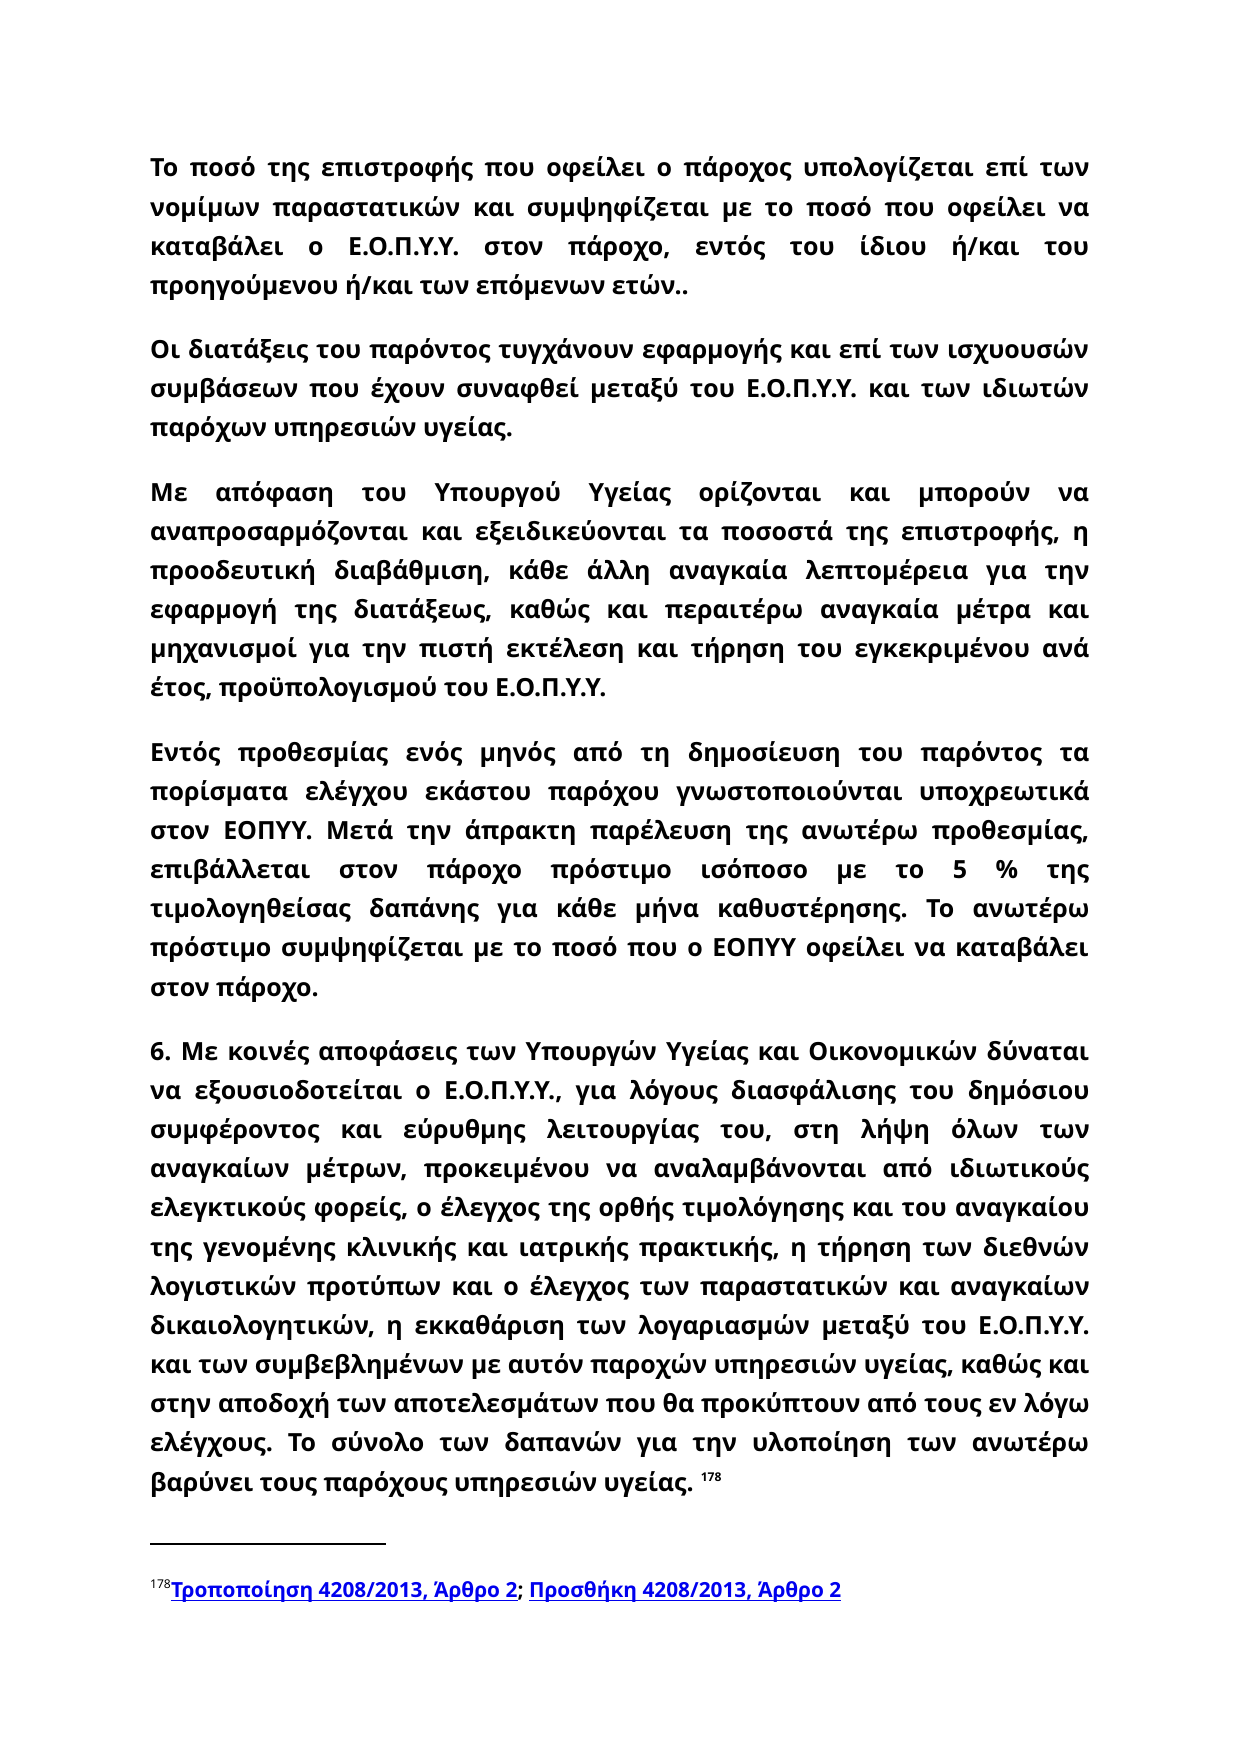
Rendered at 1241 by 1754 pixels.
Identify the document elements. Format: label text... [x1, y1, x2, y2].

text 6. Με κοινές αποφάσεις των Υπουργών Υγείας και Οικονομικών δύναται να εξουσιοδοτείται ο Ε.Ο.Π.Υ.Υ., για λόγους διασφάλισης του δημόσιου συμφέροντος και εύρυθμης λειτουργίας του, στη λήψη όλων των αναγκαίων μέτρων, προκειμένου να αναλαμβάνονται από ιδιωτικούς ελεγκτικούς φορείς, ο έλεγχος της ορθής τιμολόγησης και του αναγκαίου της γενομένης κλινικής και ιατρικής πρακτικής, η τήρηση των διεθνών λογιστικών προτύπων και ο έλεγχος των παραστατικών και αναγκαίων δικαιολογητικών, η εκκαθάριση των λογαριασμών μεταξύ του Ε.Ο.Π.Υ.Υ. και των συμβεβλημένων με αυτόν παροχών υπηρεσιών υγείας, καθώς και στην αποδοχή των αποτελεσμάτων που θα προκύπτουν από τους εν λόγω ελέγχους. Το σύνολο των δαπανών για την υλοποίηση των ανωτέρω βαρύνει τους παρόχους υπηρεσιών υγείας. [150, 1033, 1090, 1498]
text Με απόφαση του Υπουργού Υγείας ορίζονται και μπορούν να αναπροσαρμόζονται και εξειδικεύονται τα ποσοστά της επιστροφής, η προοδευτική διαβάθμιση, κάθε άλλη αναγκαία λεπτομέρεια για την εφαρμογή της διατάξεως, καθώς και περαιτέρω αναγκαία μέτρα και μηχανισμοί για την πιστή εκτέλεση και τήρηση του εγκεκριμένου ανά έτος, προϋπολογισμού του Ε.Ο.Π.Υ.Υ. [150, 474, 1090, 704]
text Το ποσό της επιστροφής που οφείλει ο πάροχος υπολογίζεται επί των νομίμων παραστατικών και συμψηφίζεται με το ποσό που οφείλει να καταβάλει ο Ε.Ο.Π.Υ.Υ. στον πάροχο, εντός του ίδιου ή/και του προηγούμενου ή/και των επόμενων ετών.. [150, 150, 1090, 302]
text Εντός προθεσμίας ενός μηνός από τη δημοσίευση του παρόντος τα πορίσματα ελέγχου εκάστου παρόχου γνωστοποιούνται υποχρεωτικά στον ΕΟΠΥΥ. Μετά την άπρακτη παρέλευση της ανωτέρω προθεσμίας, επιβάλλεται στον πάροχο πρόστιμο ισόποσο με το 5 % της τιμολογηθείσας δαπάνης για κάθε μήνα καθυστέρησης. Το ανωτέρω πρόστιμο συμψηφίζεται με το ποσό που ο ΕΟΠΥΥ οφείλει να καταβάλει στον πάροχο. [150, 734, 1090, 1003]
text Οι διατάξεις του παρόντος τυγχάνουν εφαρμογής και επί των ισχυουσών συμβάσεων που έχουν συναφθεί μεταξύ του Ε.Ο.Π.Υ.Υ. και των ιδιωτών παρόχων υπηρεσιών υγείας. [150, 332, 1090, 444]
text Τροποποίηση 4208/2013, Άρθρο 2; Προσθήκη 4208/2013, Άρθρο 2 [150, 1576, 1090, 1604]
